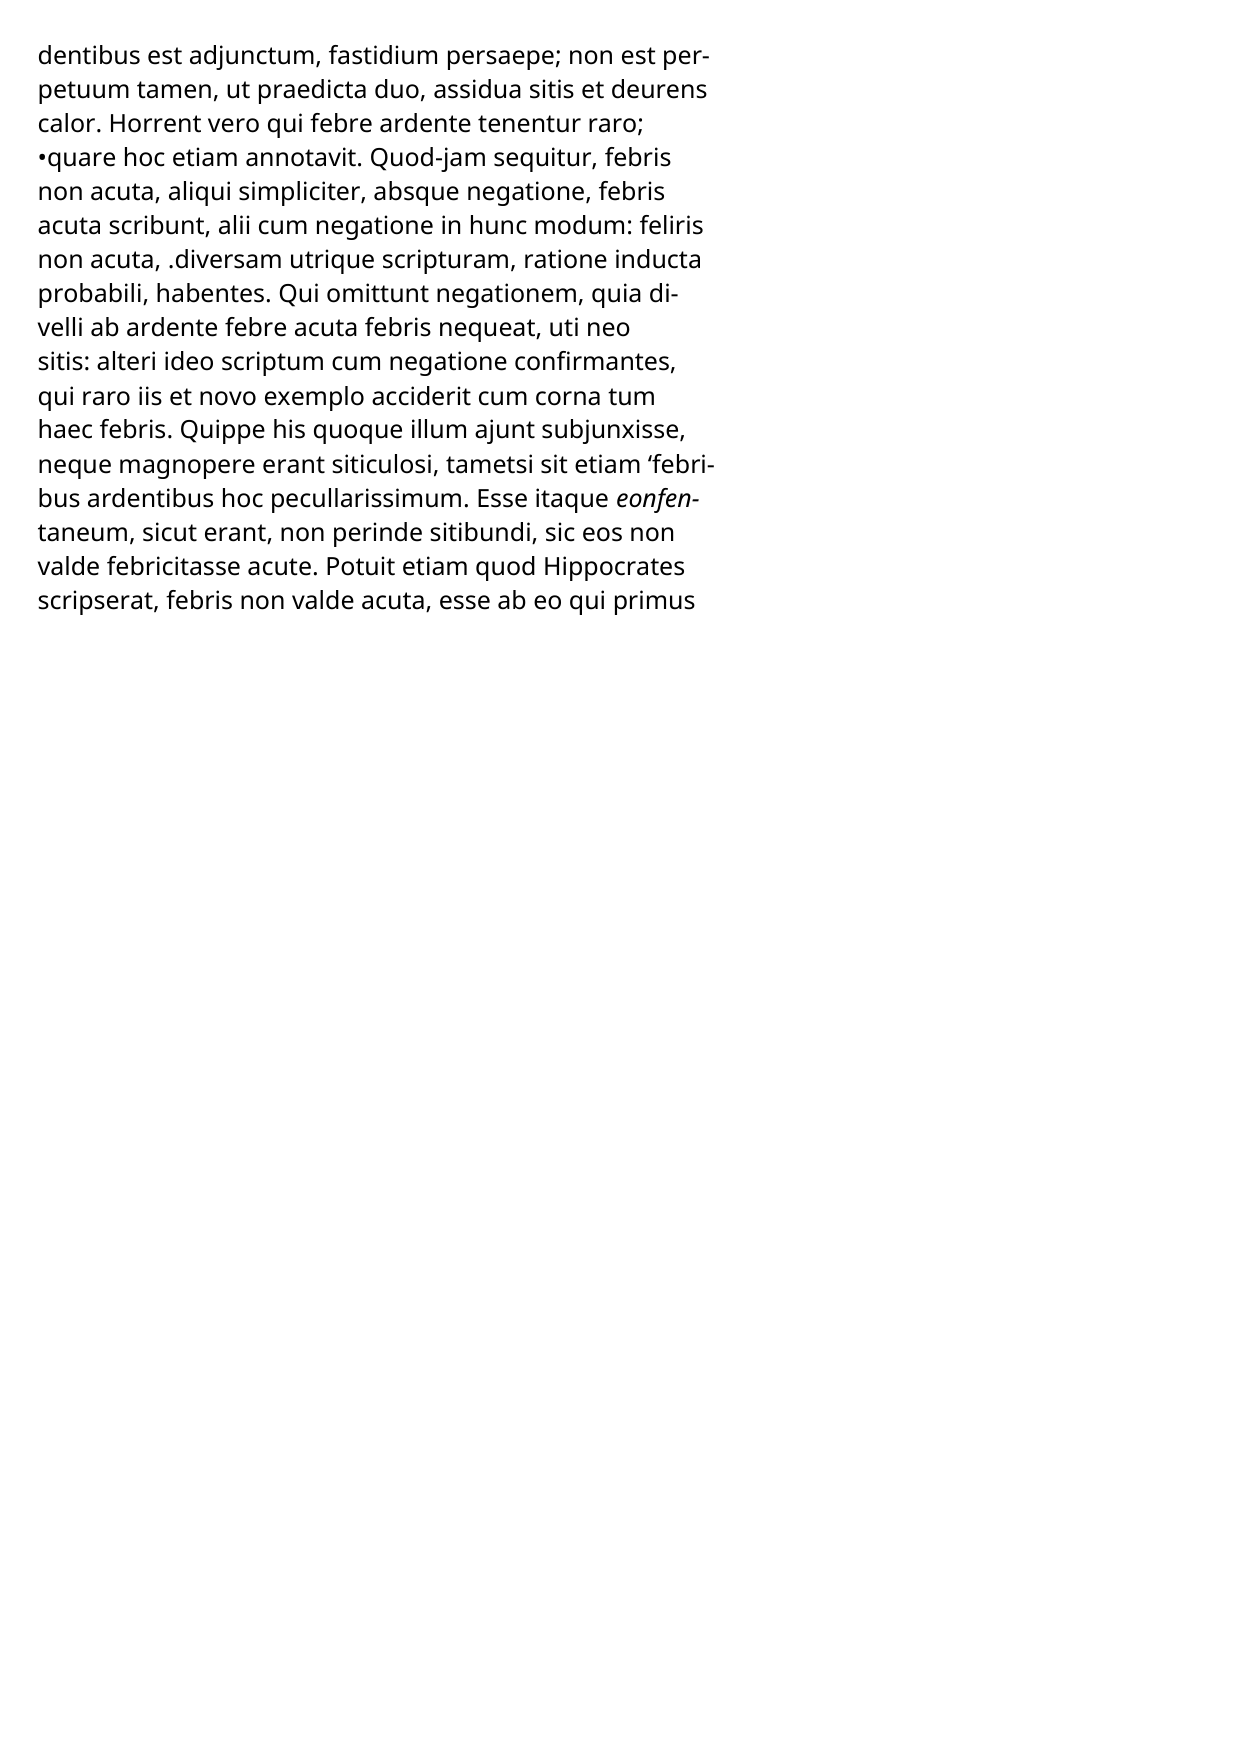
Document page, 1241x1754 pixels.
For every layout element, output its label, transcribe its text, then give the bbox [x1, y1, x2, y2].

text dentibus est adjunctum, fastidium persaepe; non est per- petuum tamen, ut praedicta duo, assidua sitis et deurens calor. Horrent vero qui febre ardente tenentur raro; •quare hoc etiam annotavit. Quod-jam sequitur, febris non acuta, aliqui simpliciter, absque negatione, febris acuta scribunt, alii cum negatione in hunc modum: feliris non acuta, .diversam utrique scripturam, ratione inducta probabili, habentes. Qui omittunt negationem, quia di- velli ab ardente febre acuta febris nequeat, uti neo sitis: alteri ideo scriptum cum negatione confirmantes, qui raro iis et novo exemplo acciderit cum corna tum haec febris. Quippe his quoque illum ajunt subjunxisse, neque magnopere erant siticulosi, tametsi sit etiam ‘febri- bus ardentibus hoc pecullarissimum. Esse itaque eonfen- taneum, sicut erant, non perinde sitibundi, sic eos non valde febricitasse acute. Potuit etiam quod Hippocrates scripserat, febris non valde acuta, esse ab eo qui primus [37, 37, 1203, 617]
